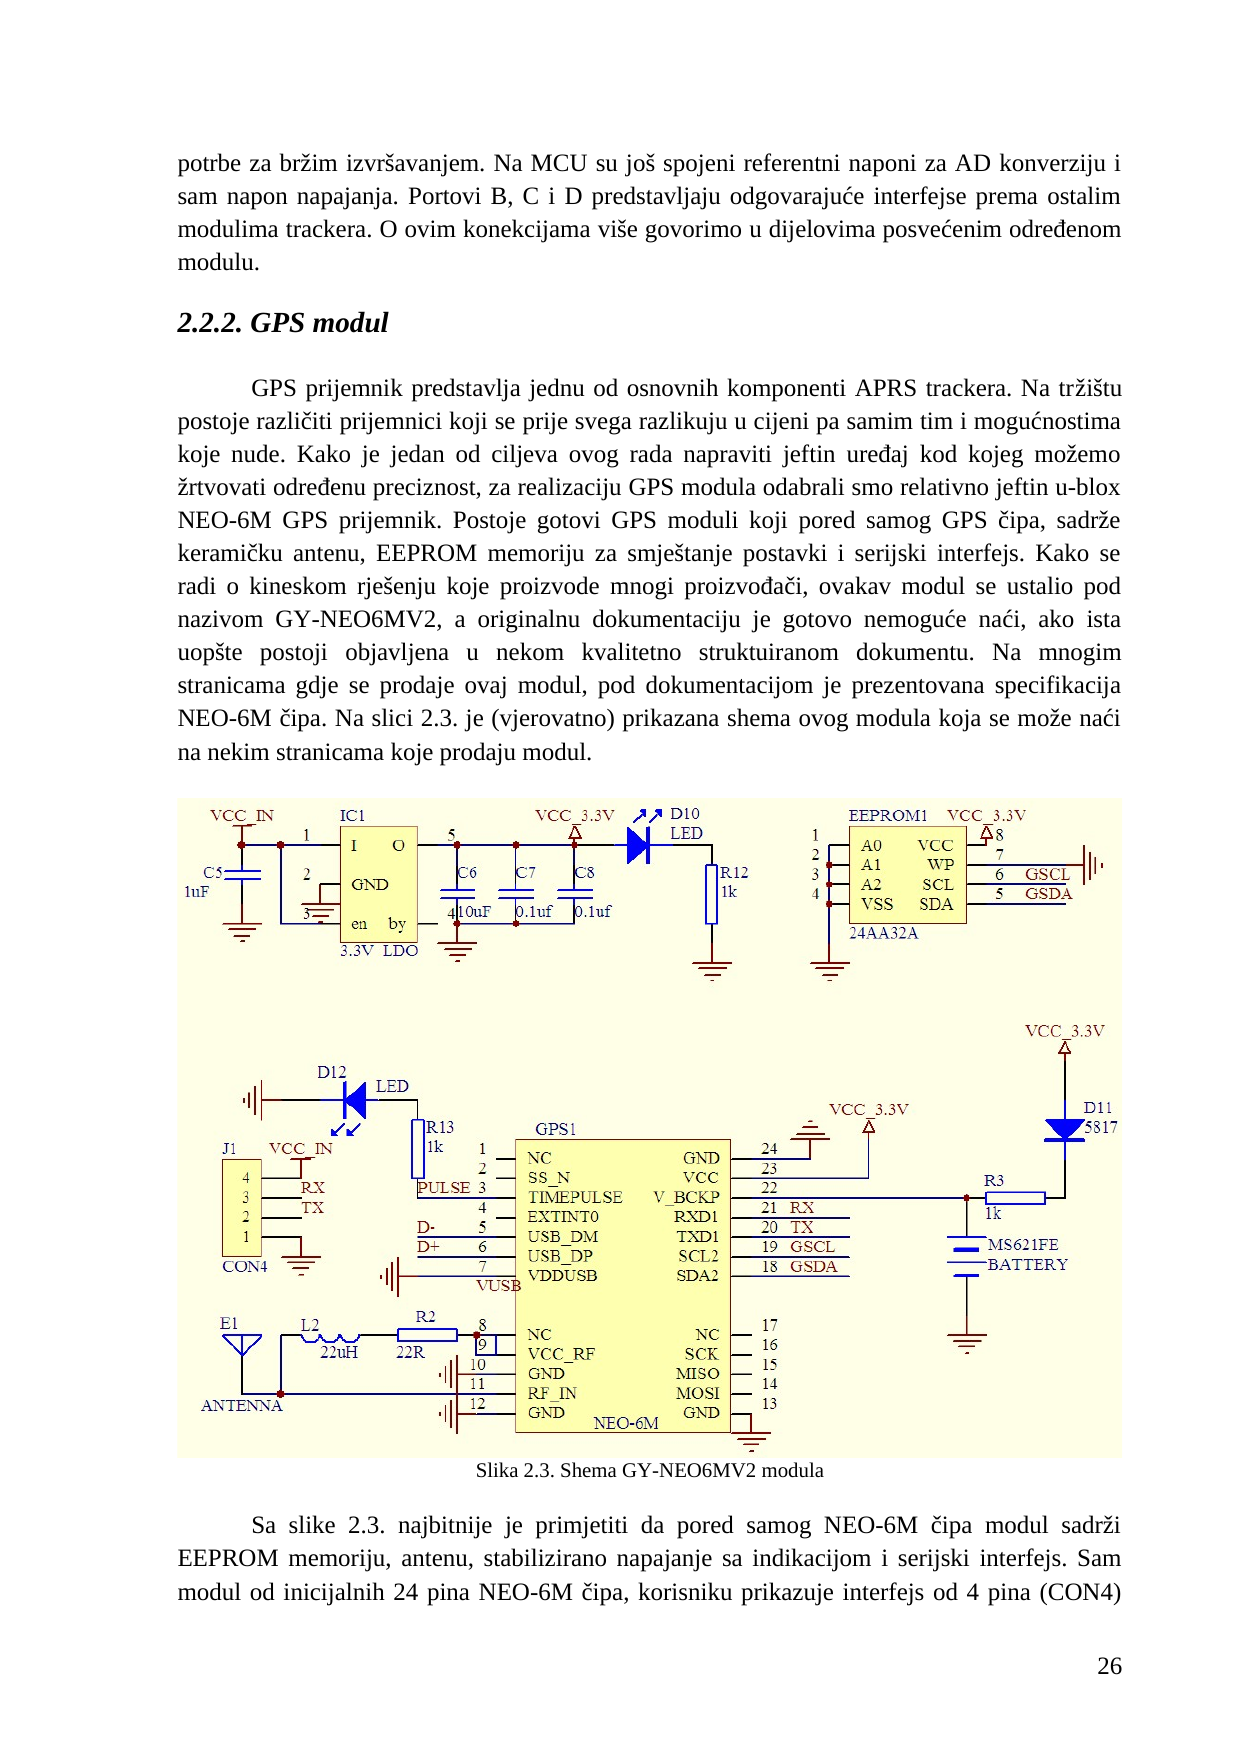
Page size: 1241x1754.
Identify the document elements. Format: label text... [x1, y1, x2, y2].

text GPS prijemnik predstavlja jednu od osnovnih komponenti APRS trackera. Na tržištu postoje različiti prijemnici koji se prije svega razlikuju u cijeni pa samim tim i mogućnostima koje nude. Kako je jedan od ciljeva ovog rada napraviti jeftin uređaj kod kojeg možemo žrtvovati određenu preciznost, za realizaciju GPS modula odabrali smo relativno jeftin u-blox NEO-6M GPS prijemnik. Postoje gotovi GPS moduli koji pored samog GPS čipa, sadrže keramičku antenu, EEPROM memoriju za smještanje postavki i serijski interfejs. Kako se radi o kineskom rješenju koje proizvode mnogi proizvođači, ovakav modul se ustalio pod nazivom GY-NEO6MV2, a originalnu dokumentaciju je gotovo nemoguće naći, ako ista uopšte postoji objavljena u nekom kvalitetno struktuiranom dokumentu. Na mnogim stranicama gdje se prodaje ovaj modul, pod dokumentacijom je prezentovana specifikacija NEO-6M čipa. Na slici 2.3. je (vjerovatno) prikazana shema ovog modula koja se može naći na nekim stranicama koje prodaju modul. [177, 373, 1122, 765]
subtitle 2.2.2. GPS modul [177, 305, 1122, 338]
text Sa slike 2.3. najbitnije je primjetiti da pored samog NEO-6M čipa modul sadrži EEPROM memoriju, antenu, stabilizirano napajanje sa indikacijom i serijski interfejs. Sam modul od inicijalnih 24 pina NEO-6M čipa, korisniku prikazuje interfejs od 4 pina (CON4) [177, 1511, 1122, 1605]
text Slika 2.3. Shema GY-NEO6MV2 modula [177, 1458, 1122, 1482]
text potrbe za bržim izvršavanjem. Na MCU su još spojeni referentni naponi za AD konverziju i sam napon napajanja. Portovi B, C i D predstavljaju odgovarajuće interfejse prema ostalim modulima trackera. O ovim konekcijama više govorimo u dijelovima posvećenim određenom modulu. [177, 148, 1122, 276]
picture [177, 798, 1123, 1458]
